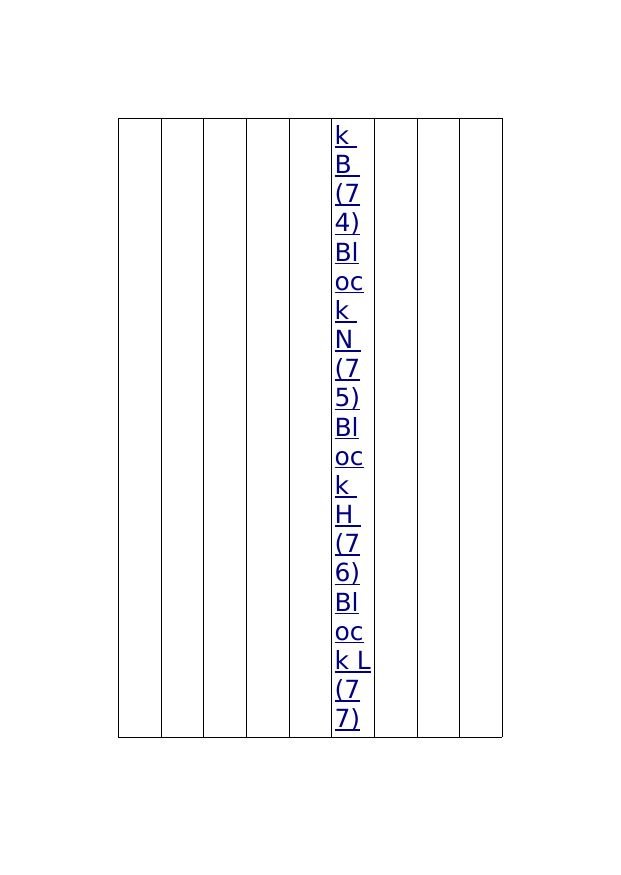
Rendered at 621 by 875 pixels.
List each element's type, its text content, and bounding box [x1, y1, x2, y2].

table_cell [418, 119, 459, 737]
table_cell [119, 119, 161, 737]
table_cell [162, 119, 203, 737]
table_cell [375, 119, 417, 737]
table_cell [204, 119, 246, 737]
table_cell [460, 119, 502, 737]
table_cell [290, 119, 331, 737]
table_cell [247, 119, 289, 737]
table_cell k B (74) Block N (75) Block H (76) Block L (77) [332, 119, 374, 737]
